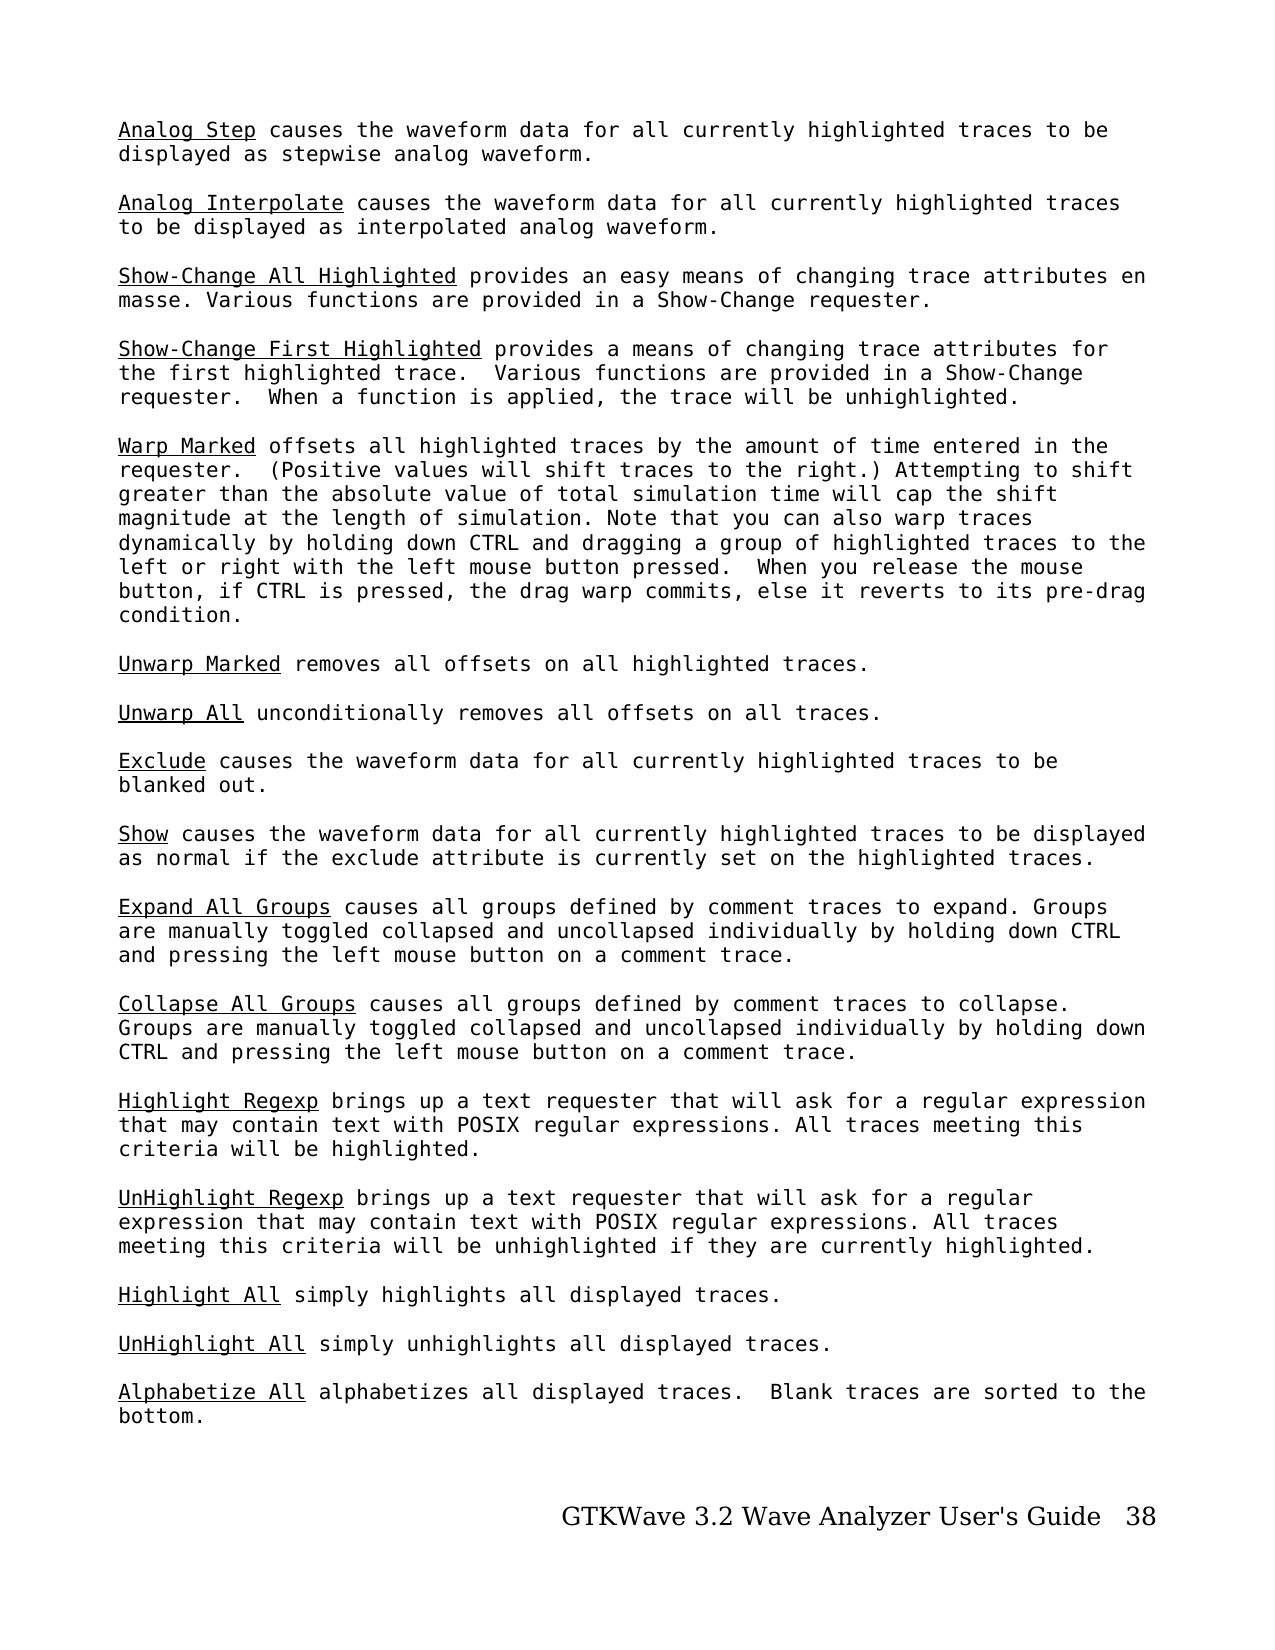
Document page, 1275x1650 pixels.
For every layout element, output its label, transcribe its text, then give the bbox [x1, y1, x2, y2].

text Highlight All simply highlights all displayed traces. [118, 1283, 1157, 1307]
text Alphabetize All alphabetizes all displayed traces. Blank traces are sorted to the bottom. [118, 1380, 1157, 1429]
text Show-Change All Highlighted provides an easy means of changing trace attributes en masse. Various functions are provided in a Show-Change requester. [118, 264, 1157, 312]
text UnHighlight All simply unhighlights all displayed traces. [118, 1332, 1157, 1356]
text UnHighlight Regexp brings up a text requester that will ask for a regular expression that may contain text with POSIX regular expressions. All traces meeting this criteria will be unhighlighted if they are currently highlighted. [118, 1186, 1157, 1259]
text Show-Change First Highlighted provides a means of changing trace attributes for the first highlighted trace. Various functions are provided in a Show-Change requester. When a function is applied, the trace will be unhighlighted. [118, 337, 1157, 409]
text Exclude causes the waveform data for all currently highlighted traces to be blanked out. [118, 749, 1157, 798]
text Show causes the waveform data for all currently highlighted traces to be displayed as normal if the exclude attribute is currently set on the highlighted traces. [118, 822, 1157, 871]
text Collapse All Groups causes all groups defined by comment traces to collapse. Groups are manually toggled collapsed and uncollapsed individually by holding down CTRL and pressing the left mouse button on a comment trace. [118, 992, 1157, 1065]
text Unwarp Marked removes all offsets on all highlighted traces. [118, 652, 1157, 676]
text Highlight Regexp brings up a text requester that will ask for a regular expression that may contain text with POSIX regular expressions. All traces meeting this criteria will be highlighted. [118, 1089, 1157, 1162]
text Expand All Groups causes all groups defined by comment traces to expand. Groups are manually toggled collapsed and uncollapsed individually by holding down CTRL and pressing the left mouse button on a comment trace. [118, 895, 1157, 968]
text Warp Marked offsets all highlighted traces by the amount of time entered in the requester. (Positive values will shift traces to the right.) Attempting to shift greater than the absolute value of total simulation time will cap the shift magnitude at the length of simulation. Note that you can also warp traces dynamically by holding down CTRL and dragging a group of highlighted traces to the left or right with the left mouse button pressed. When you release the mouse button, if CTRL is pressed, the drag warp commits, else it reverts to its pre-drag condition. [118, 434, 1157, 628]
text Analog Interpolate causes the waveform data for all currently highlighted traces to be displayed as interpolated analog waveform. [118, 191, 1157, 239]
text Unwarp All unconditionally removes all offsets on all traces. [118, 701, 1157, 725]
text Analog Step causes the waveform data for all currently highlighted traces to be displayed as stepwise analog waveform. [118, 118, 1157, 167]
